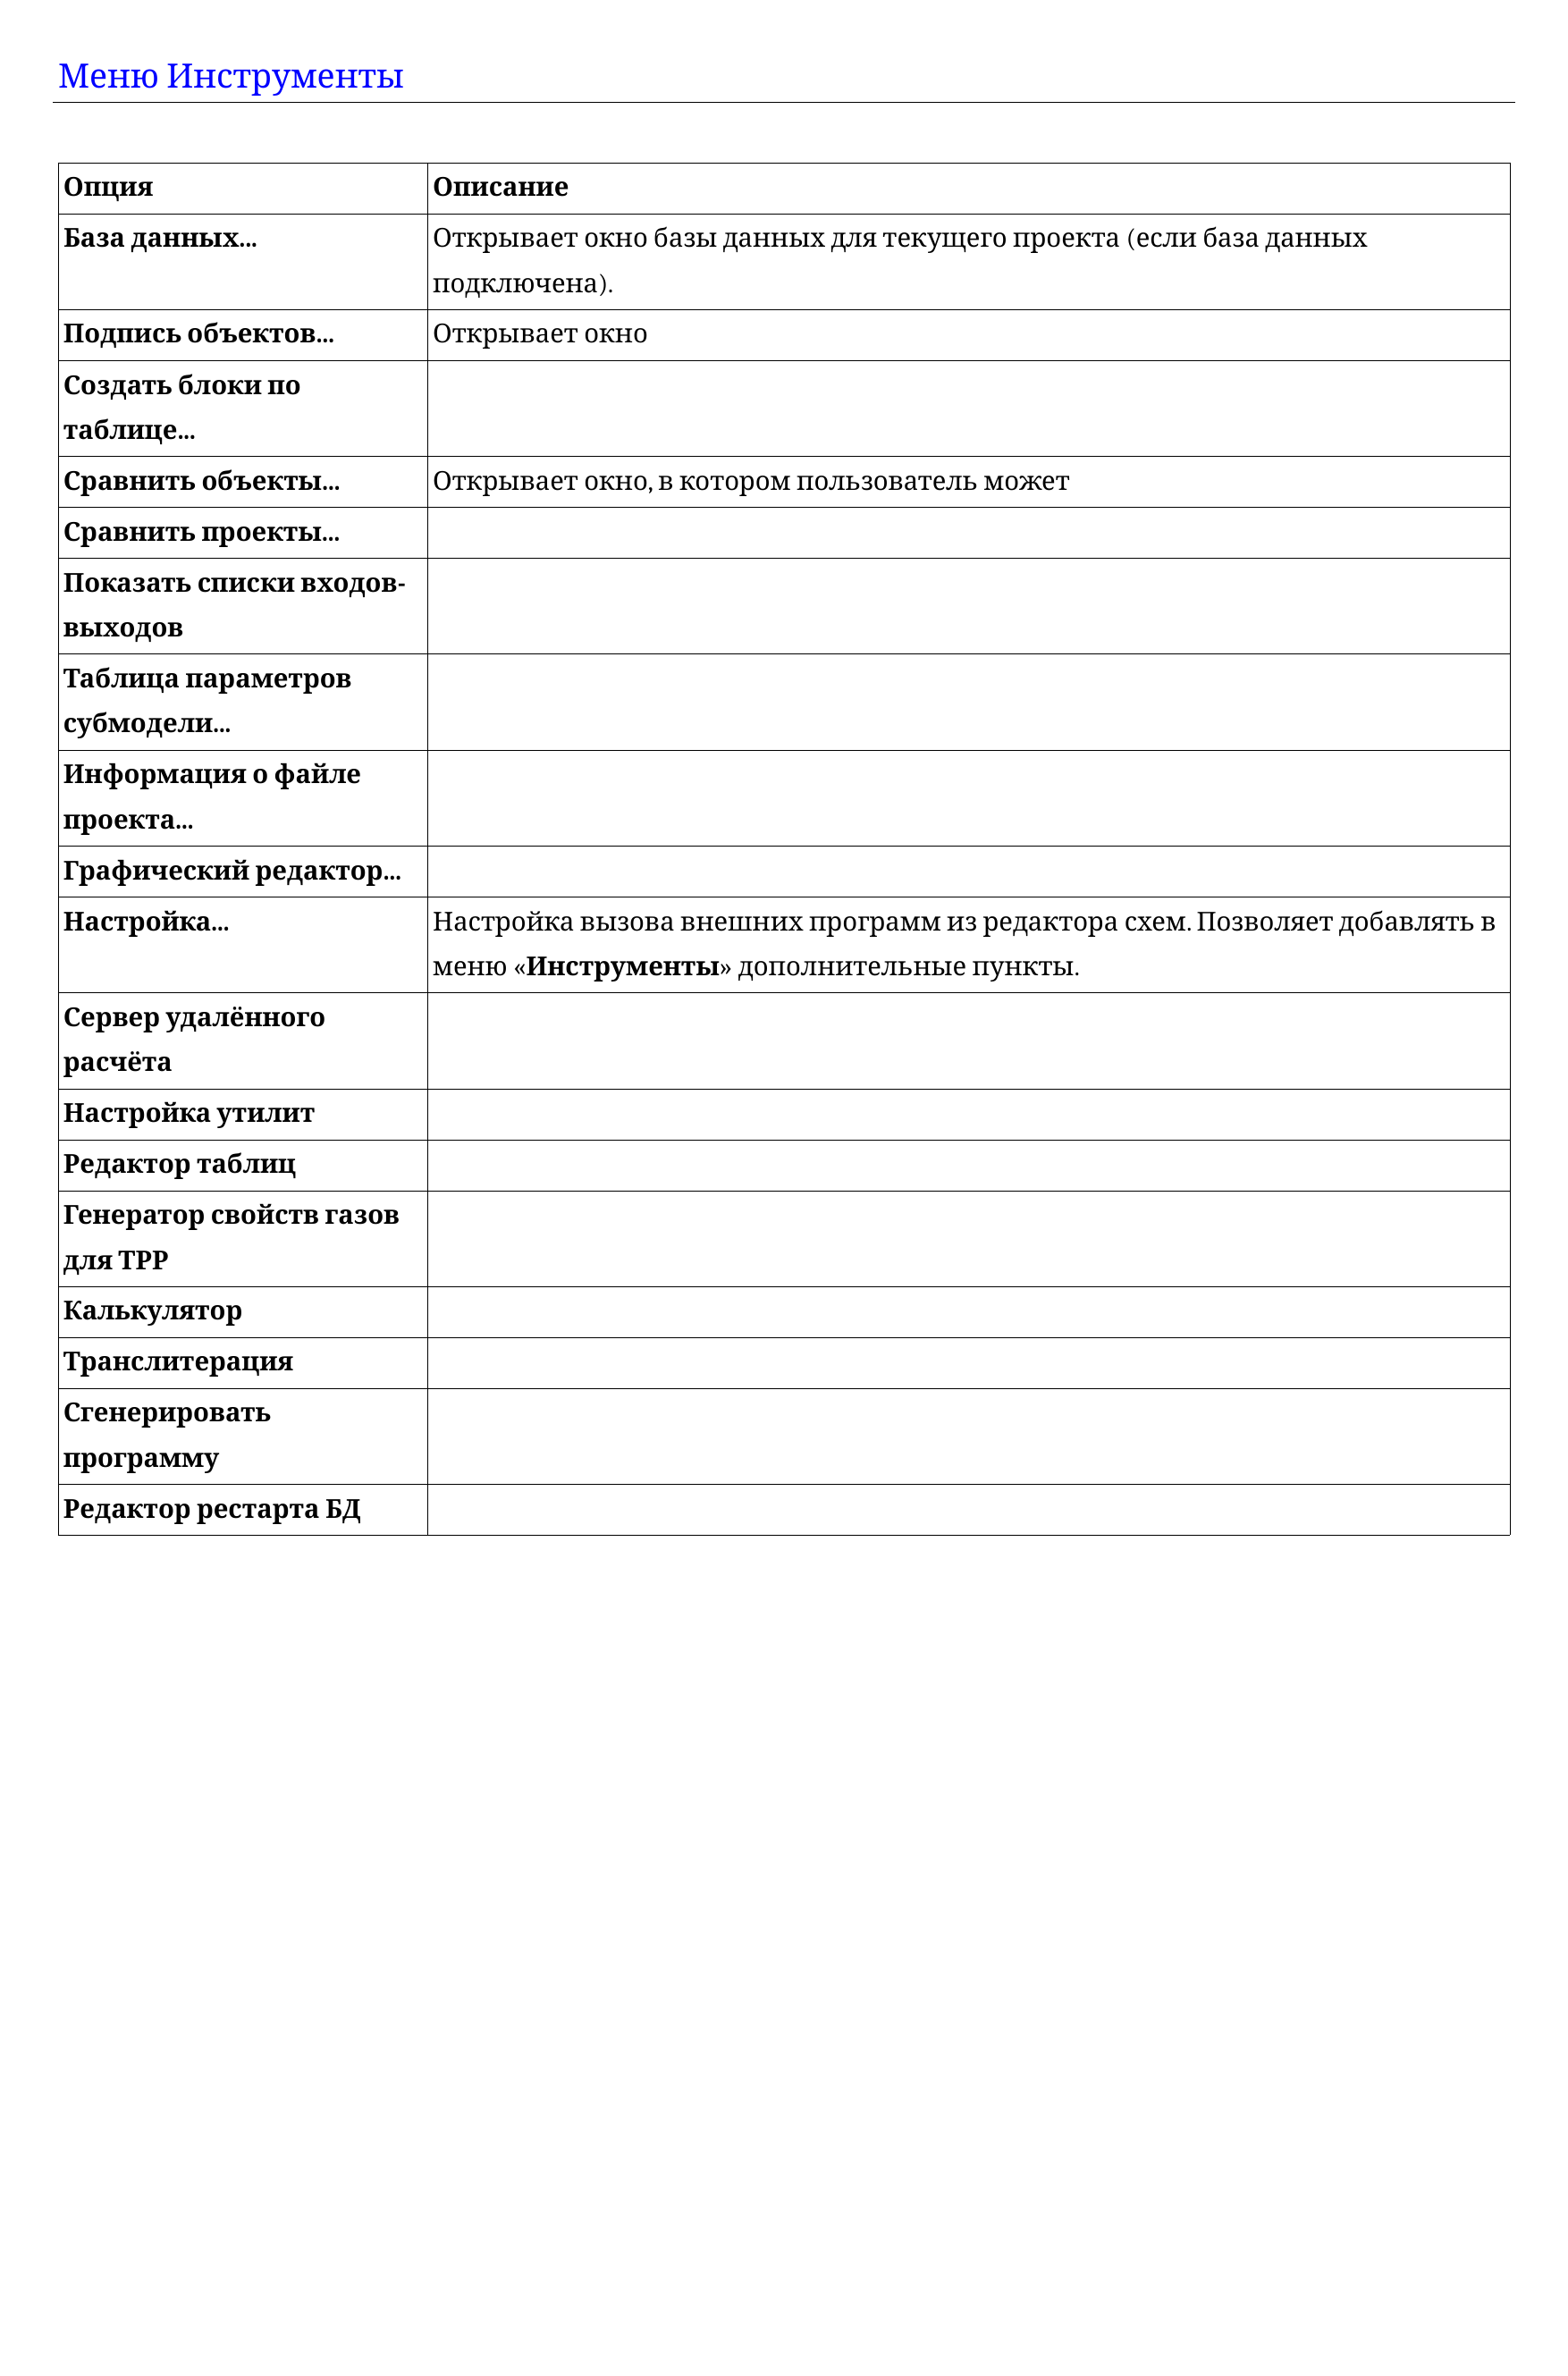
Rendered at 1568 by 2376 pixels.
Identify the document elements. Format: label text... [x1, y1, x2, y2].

table_cell [428, 1287, 1510, 1337]
table_cell [428, 1141, 1510, 1191]
table_cell Открывает окно базы данных для текущего проекта (если база данных подключена). [428, 215, 1510, 309]
table_cell Сервер удалённого расчёта [59, 993, 427, 1089]
table_cell Показать списки входов-выходов [59, 559, 427, 653]
table_cell [428, 751, 1510, 846]
table_cell Калькулятор [59, 1287, 427, 1337]
table_cell Графический редактор... [59, 847, 427, 897]
table_cell [428, 361, 1510, 456]
table_cell [428, 559, 1510, 653]
table_cell Сравнить проекты... [59, 508, 427, 558]
table_cell [428, 847, 1510, 897]
table_cell [428, 654, 1510, 750]
table_header Опция [59, 164, 427, 214]
table_cell Настройка утилит [59, 1090, 427, 1139]
table_cell Настройка вызова внешних программ из редактора схем. Позволяет добавлять в меню «Инструменты» дополнительные пункты. [428, 897, 1510, 992]
table_cell [428, 1192, 1510, 1286]
table_header Описание [428, 164, 1510, 214]
table_cell [53, 103, 1515, 1580]
table_cell База данных... [59, 215, 427, 309]
table_cell Сравнить объекты... [59, 457, 427, 507]
table_cell [428, 993, 1510, 1089]
table_header Меню Инструменты [53, 53, 1515, 102]
table_cell Генератор свойств газов для ТРР [59, 1192, 427, 1286]
table_cell Транслитерация [59, 1338, 427, 1388]
table_cell Настройка... [59, 897, 427, 992]
table_cell Редактор таблиц [59, 1141, 427, 1191]
table_cell Создать блоки по таблице... [59, 361, 427, 456]
table_cell Таблица параметров субмодели... [59, 654, 427, 750]
table_cell [428, 1090, 1510, 1139]
table_cell [428, 1389, 1510, 1484]
table_cell [428, 508, 1510, 558]
table_cell Информация о файле проекта... [59, 751, 427, 846]
table_cell Открывает окно [428, 310, 1510, 360]
table_cell Редактор рестарта БД [59, 1485, 427, 1535]
table_cell Открывает окно, в котором пользователь может [428, 457, 1510, 507]
table_cell [428, 1485, 1510, 1535]
table_cell Сгенерировать программу [59, 1389, 427, 1484]
table_cell Подпись объектов... [59, 310, 427, 360]
table_cell [428, 1338, 1510, 1388]
